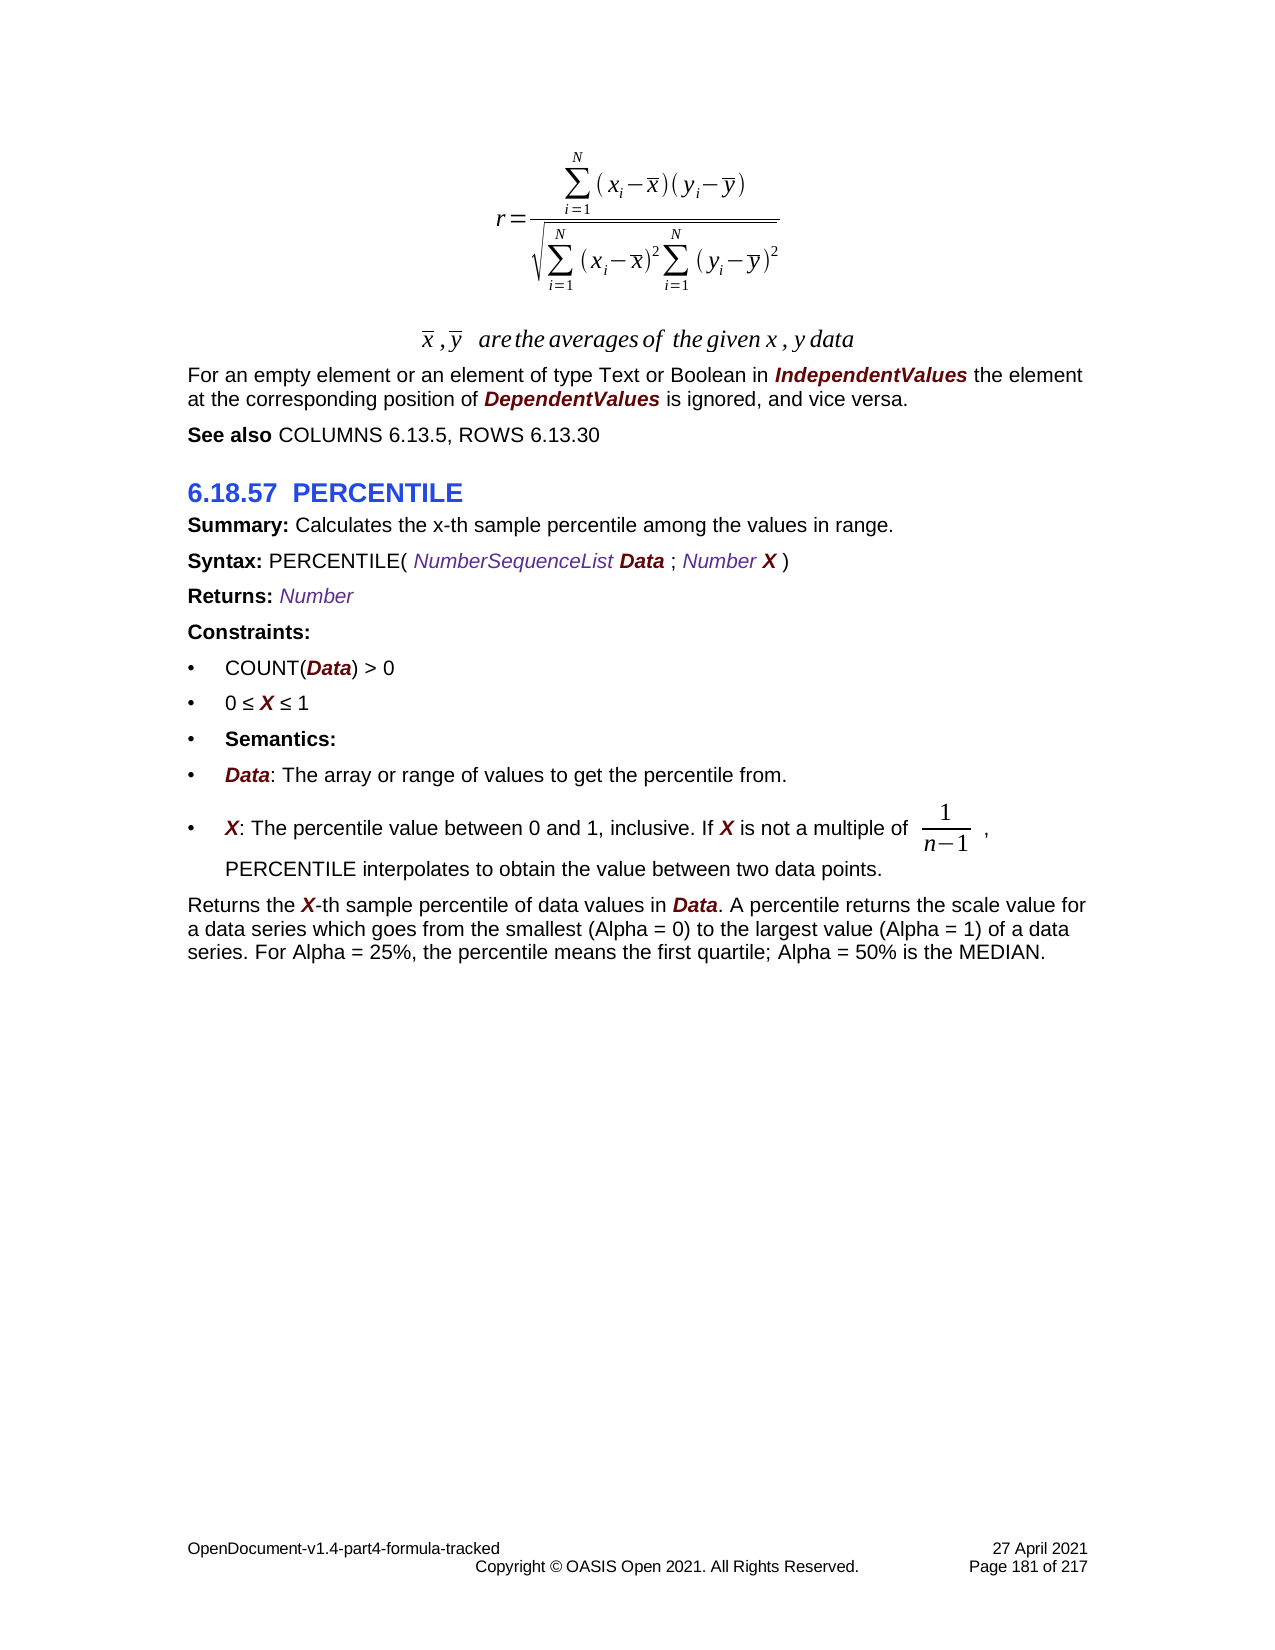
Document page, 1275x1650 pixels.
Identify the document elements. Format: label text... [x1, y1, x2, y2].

list Data: The array or range of values to get the percentile from. [187, 763, 1088, 787]
text Syntax: PERCENTILE( NumberSequenceList Data ; Number X ) [187, 549, 1088, 573]
list COUNT(Data) > 0 [187, 656, 1088, 680]
list X: The percentile value between 0 and 1, inclusive. If X is not a multiple of , PERCENTILE interpolates to obtain the value between two data points. [187, 799, 1088, 881]
subtitle PERCENTILE [187, 478, 1088, 508]
list Semantics: [187, 727, 1088, 751]
text See also COLUMNS 6.13.5, ROWS 6.13.30 [187, 423, 1088, 447]
text Summary: Calculates the x-th sample percentile among the values in range. [187, 514, 1088, 537]
text Returns: Number [187, 585, 1088, 608]
text For an empty element or an element of type Text or Boolean in IndependentValues the element at the corresponding position of DependentValues is ignored, and vice versa. [187, 364, 1088, 411]
text Constraints: [187, 621, 1088, 644]
text Returns the X-th sample percentile of data values in Data. A percentile returns the scale value for a data series which goes from the smallest (Alpha = 0) to the largest value (Alpha = 1) of a data series. For Alpha = 25%, the percentile means the first quartile; Alpha = 50% is the MEDIAN. [187, 893, 1088, 964]
list 0 ≤ X ≤ 1 [187, 692, 1088, 715]
